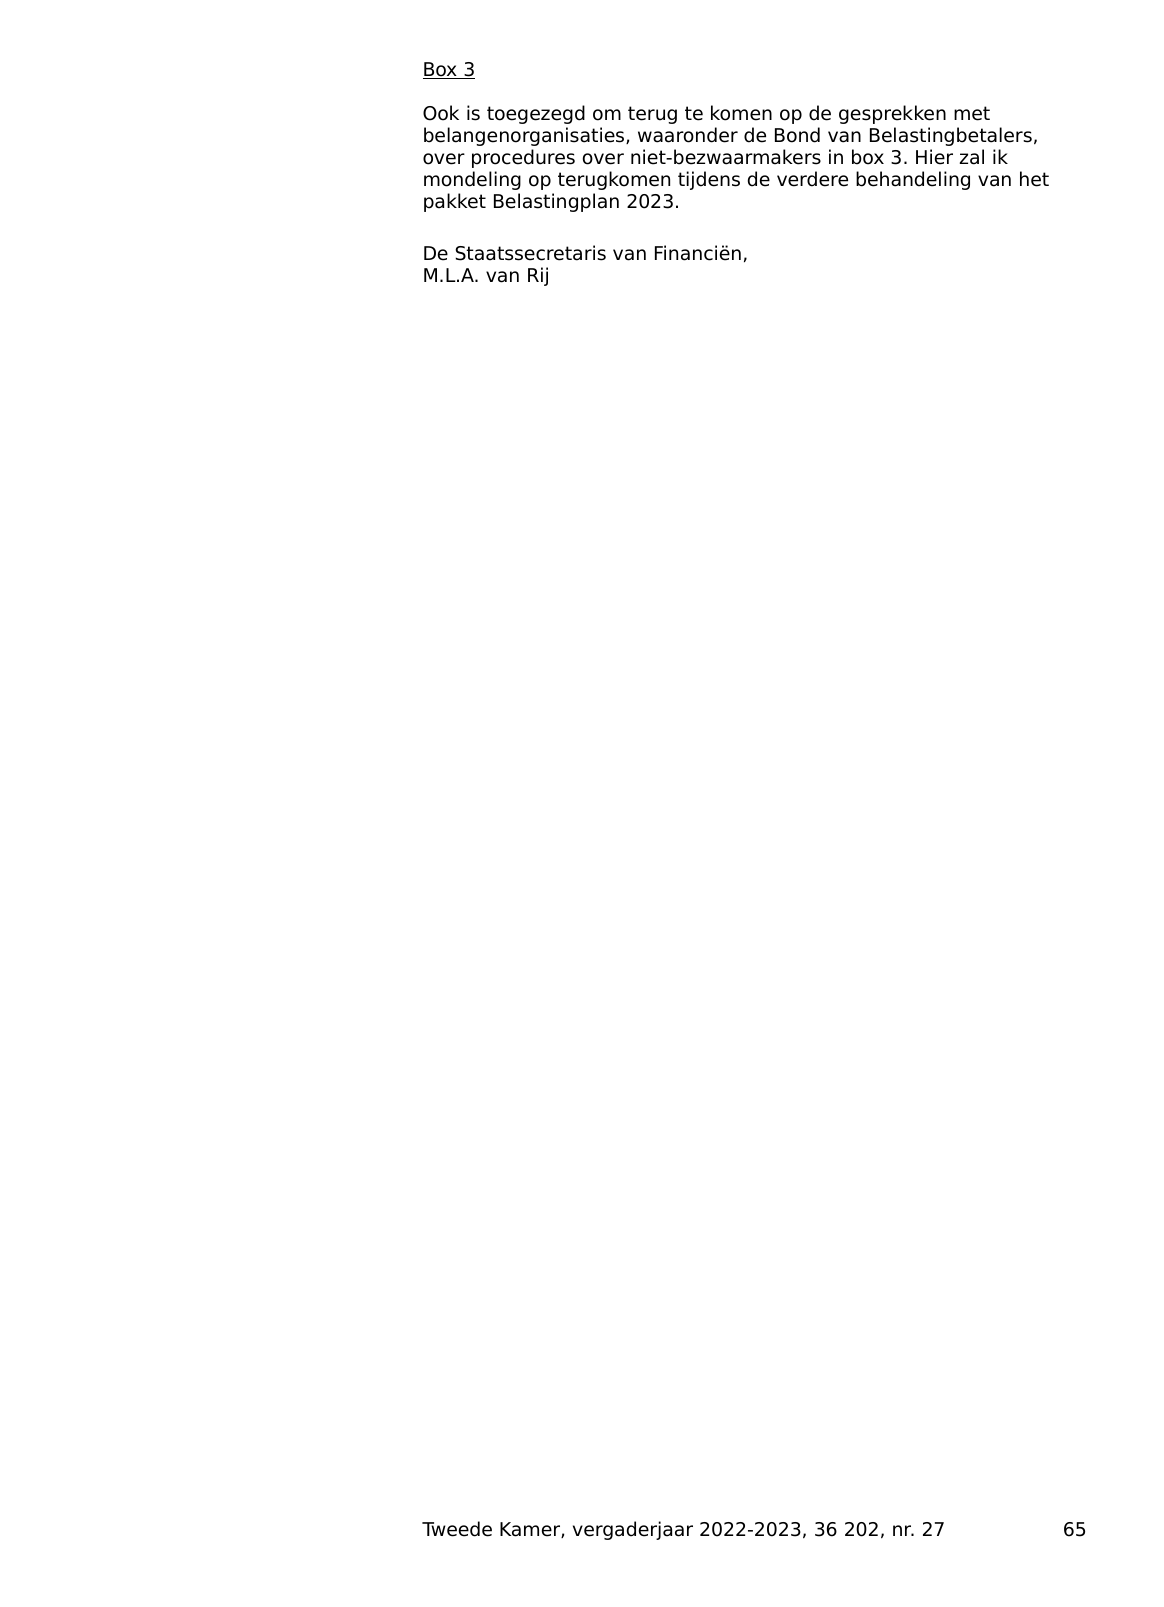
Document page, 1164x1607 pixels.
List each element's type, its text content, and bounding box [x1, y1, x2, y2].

text De Staatssecretaris van Financiën, M.L.A. van Rij [422, 243, 1087, 287]
subtitle Box 3 [422, 59, 1087, 81]
text Ook is toegezegd om terug te komen op de gesprekken met belangenorganisaties, waaronder de Bond van Belastingbetalers, over procedures over niet-bezwaarmakers in box 3. Hier zal ik mondeling op terugkomen tijdens de verdere behandeling van het pakket Belastingplan 2023. [422, 103, 1087, 213]
